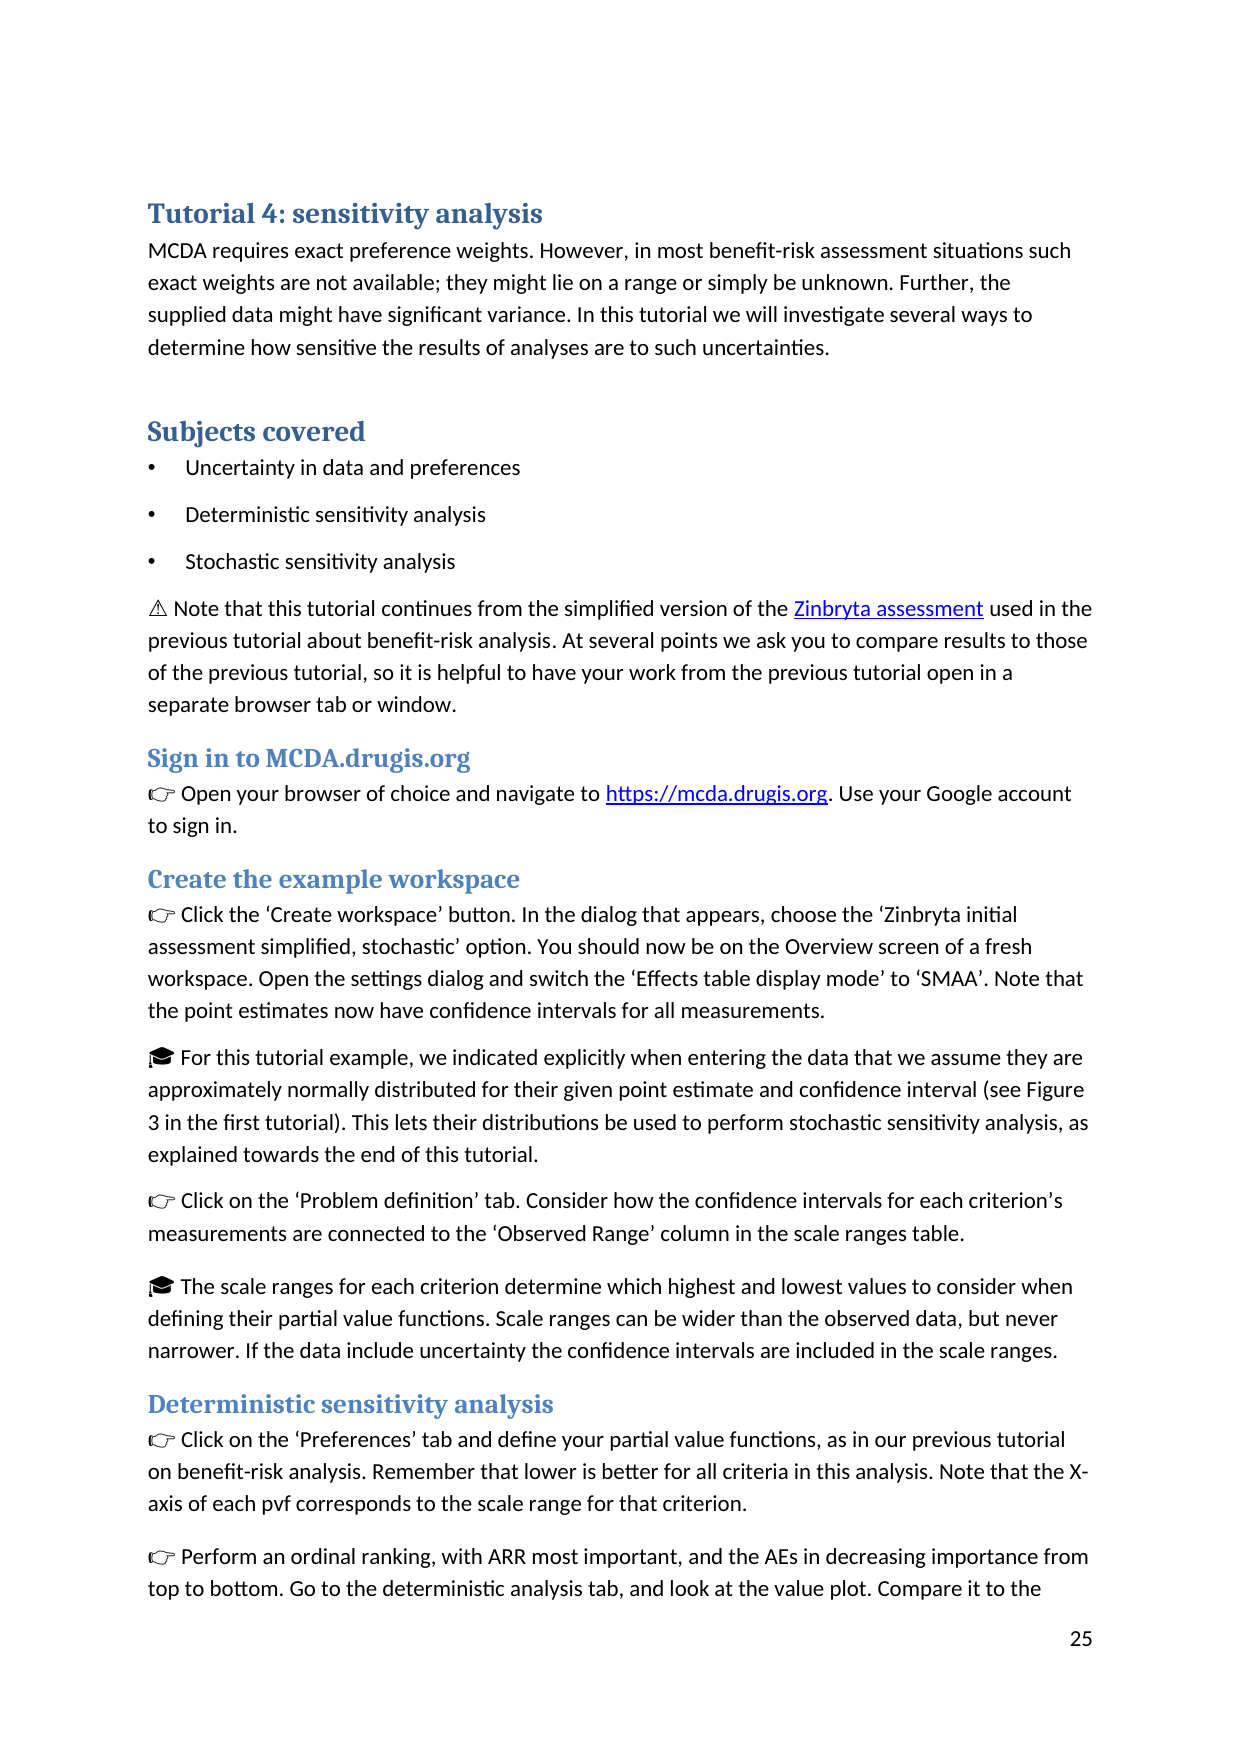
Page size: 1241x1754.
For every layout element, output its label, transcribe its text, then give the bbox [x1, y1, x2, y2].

subtitle Tutorial 4: sensitivity analysis [148, 198, 1093, 231]
subtitle Sign in to MCDA.drugis.org [148, 743, 1093, 774]
text MCDA requires exact preference weights. However, in most benefit-risk assessment situations such exact weights are not available; they might lie on a range or simply be unknown. Further, the supplied data might have significant variance. In this tutorial we will investigate several ways to determine how sensitive the results of analyses are to such uncertainties. [148, 236, 1093, 361]
text ⚠️ Note that this tutorial continues from the simplified version of the Zinbryta assessment used in the previous tutorial about benefit-risk analysis. At several points we ask you to compare results to those of the previous tutorial, so it is helpful to have your work from the previous tutorial open in a separate browser tab or window. [148, 594, 1093, 718]
list Stochastic sensitivity analysis [148, 547, 1093, 575]
text 👉 Open your browser of choice and navigate to https://mcda.drugis.org. Use your Google account to sign in. [148, 779, 1093, 839]
subtitle Subjects covered [148, 415, 1093, 448]
text 👉 Click on the ‘Problem definition’ tab. Consider how the confidence intervals for each criterion’s measurements are connected to the ‘Observed Range’ column in the scale ranges table. [148, 1187, 1093, 1247]
text 👉 Click on the ‘Preferences’ tab and define your partial value functions, as in our previous tutorial on benefit-risk analysis. Remember that lower is better for all criteria in this analysis. Note that the X-axis of each pvf corresponds to the scale range for that criterion. [148, 1425, 1093, 1517]
list Uncertainty in data and preferences [148, 453, 1093, 481]
text 🎓 For this tutorial example, we indicated explicitly when entering the data that we assume they are approximately normally distributed for their given point estimate and confidence interval (see Figure 3 in the first tutorial). This lets their distributions be used to perform stochastic sensitivity analysis, as explained towards the end of this tutorial. [148, 1043, 1093, 1168]
list Deterministic sensitivity analysis [148, 500, 1093, 528]
text 👉 Click the ‘Create workspace’ button. In the dialog that appears, choose the ‘Zinbryta initial assessment simplified, stochastic’ option. You should now be on the Overview screen of a fresh workspace. Open the settings dialog and switch the ‘Effects table display mode’ to ‘SMAA’. Note that the point estimates now have confidence intervals for all measurements. [148, 900, 1093, 1024]
text 👉 Perform an ordinal ranking, with ARR most important, and the AEs in decreasing importance from top to bottom. Go to the deterministic analysis tab, and look at the value plot. Compare it to the [148, 1542, 1093, 1603]
text 🎓 The scale ranges for each criterion determine which highest and lowest values to consider when defining their partial value functions. Scale ranges can be wider than the observed data, but never narrower. If the data include uncertainty the confidence intervals are included in the scale ranges. [148, 1272, 1093, 1364]
subtitle Deterministic sensitivity analysis [148, 1389, 1093, 1420]
subtitle Create the example workspace [148, 864, 1093, 895]
